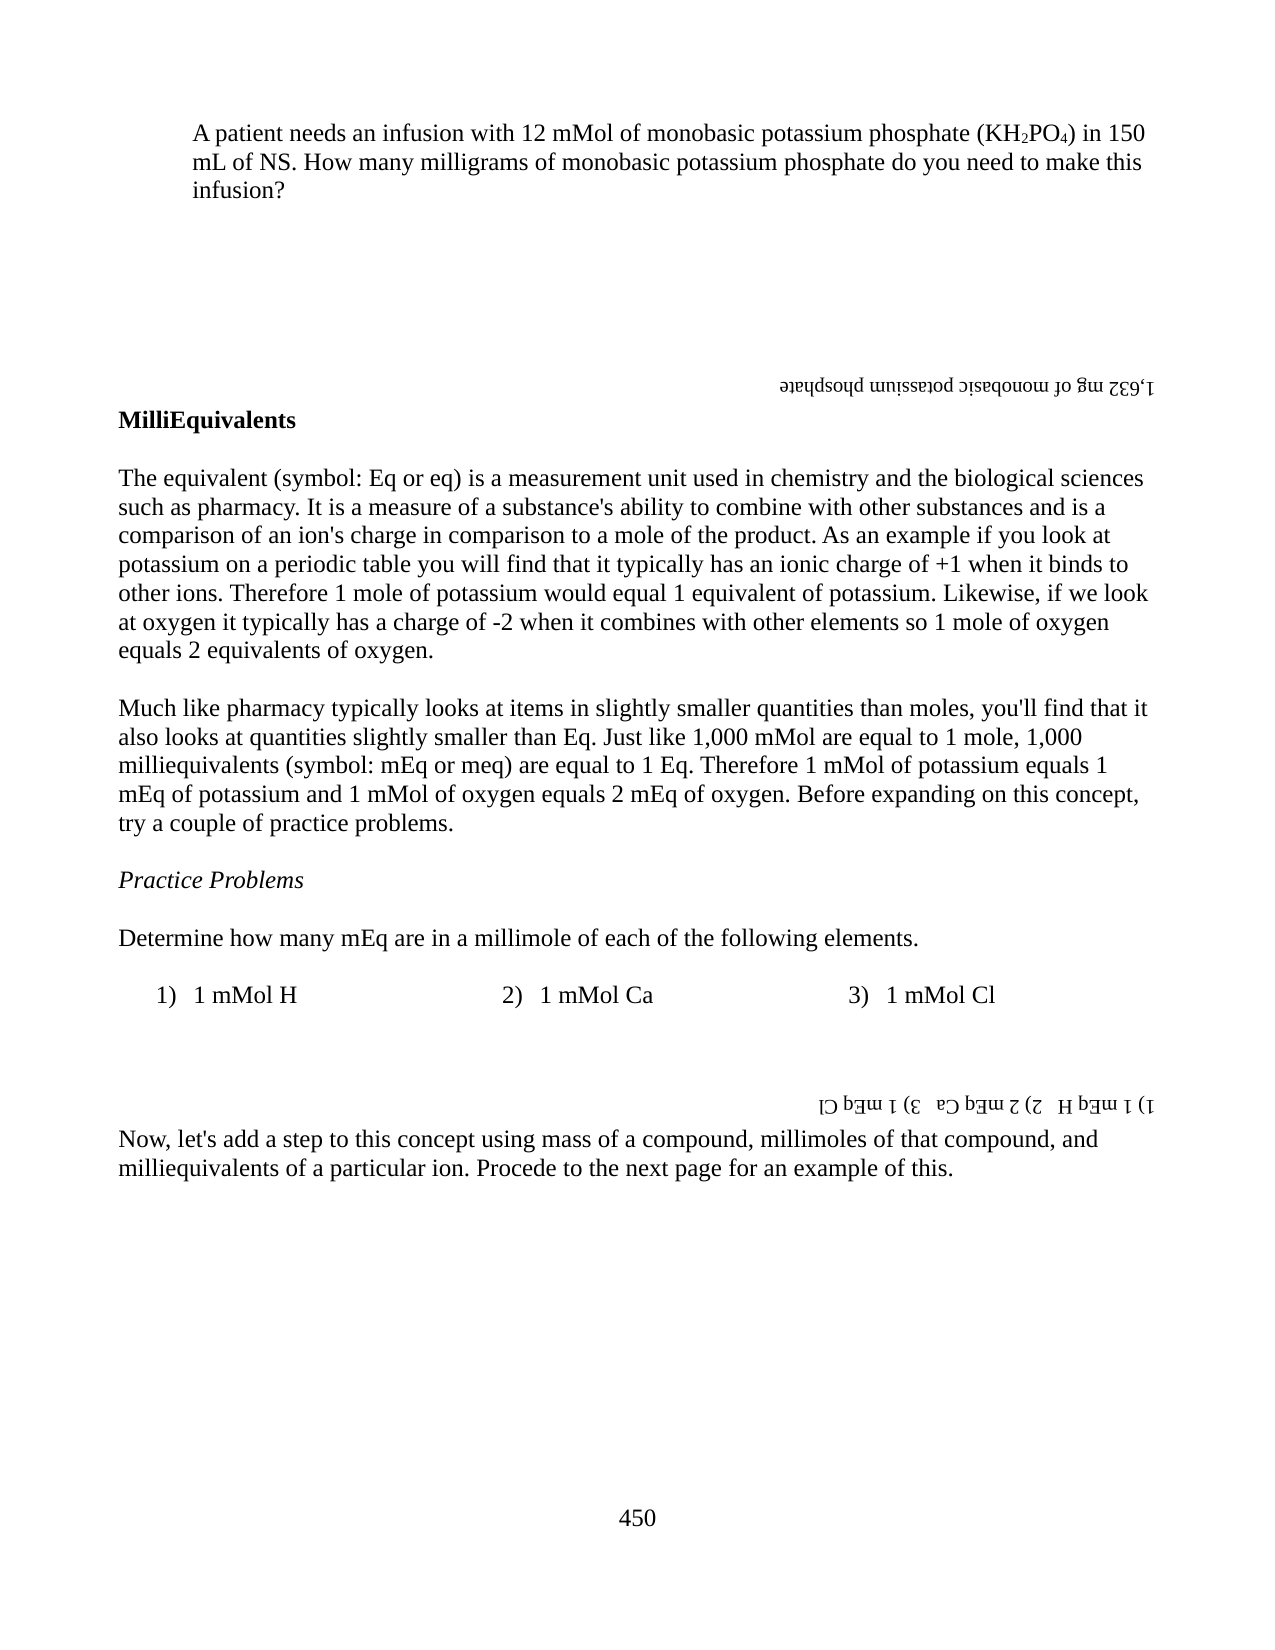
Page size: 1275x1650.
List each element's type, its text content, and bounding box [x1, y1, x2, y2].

text Now, let's add a step to this concept using mass of a compound, millimoles of that compound, and milliequivalents of a particular ion. Procede to the next page for an example of this. [118, 1124, 1157, 1182]
text Determine how many mEq are in a millimole of each of the following elements. [118, 923, 1157, 952]
list 1 mMol Ca [502, 981, 811, 1009]
text A patient needs an infusion with 12 mMol of monobasic potassium phosphate (KH2PO4) in 150 mL of NS. How many milligrams of monobasic potassium phosphate do you need to make this infusion? [192, 118, 1157, 204]
text The equivalent (symbol: Eq or eq) is a measurement unit used in chemistry and the biological sciences such as pharmacy. It is a measure of a substance's ability to combine with other substances and is a comparison of an ion's charge in comparison to a mole of the product. As an example if you look at potassium on a periodic table you will find that it typically has an ionic charge of +1 when it binds to other ions. Therefore 1 mole of potassium would equal 1 equivalent of potassium. Likewise, if we look at oxygen it typically has a charge of -2 when it combines with other elements so 1 mole of oxygen equals 2 equivalents of oxygen. [118, 463, 1157, 664]
list 1 mMol H [156, 981, 464, 1009]
text MilliEquivalents [118, 406, 1157, 434]
list 1 mMol Cl [848, 981, 1157, 1009]
text Practice Problems [118, 866, 1157, 894]
text Much like pharmacy typically looks at items in slightly smaller quantities than moles, you'll find that it also looks at quantities slightly smaller than Eq. Just like 1,000 mMol are equal to 1 mole, 1,000 milliequivalents (symbol: mEq or meq) are equal to 1 Eq. Therefore 1 mMol of potassium equals 1 mEq of potassium and 1 mMol of oxygen equals 2 mEq of oxygen. Before expanding on this concept, try a couple of practice problems. [118, 693, 1157, 837]
